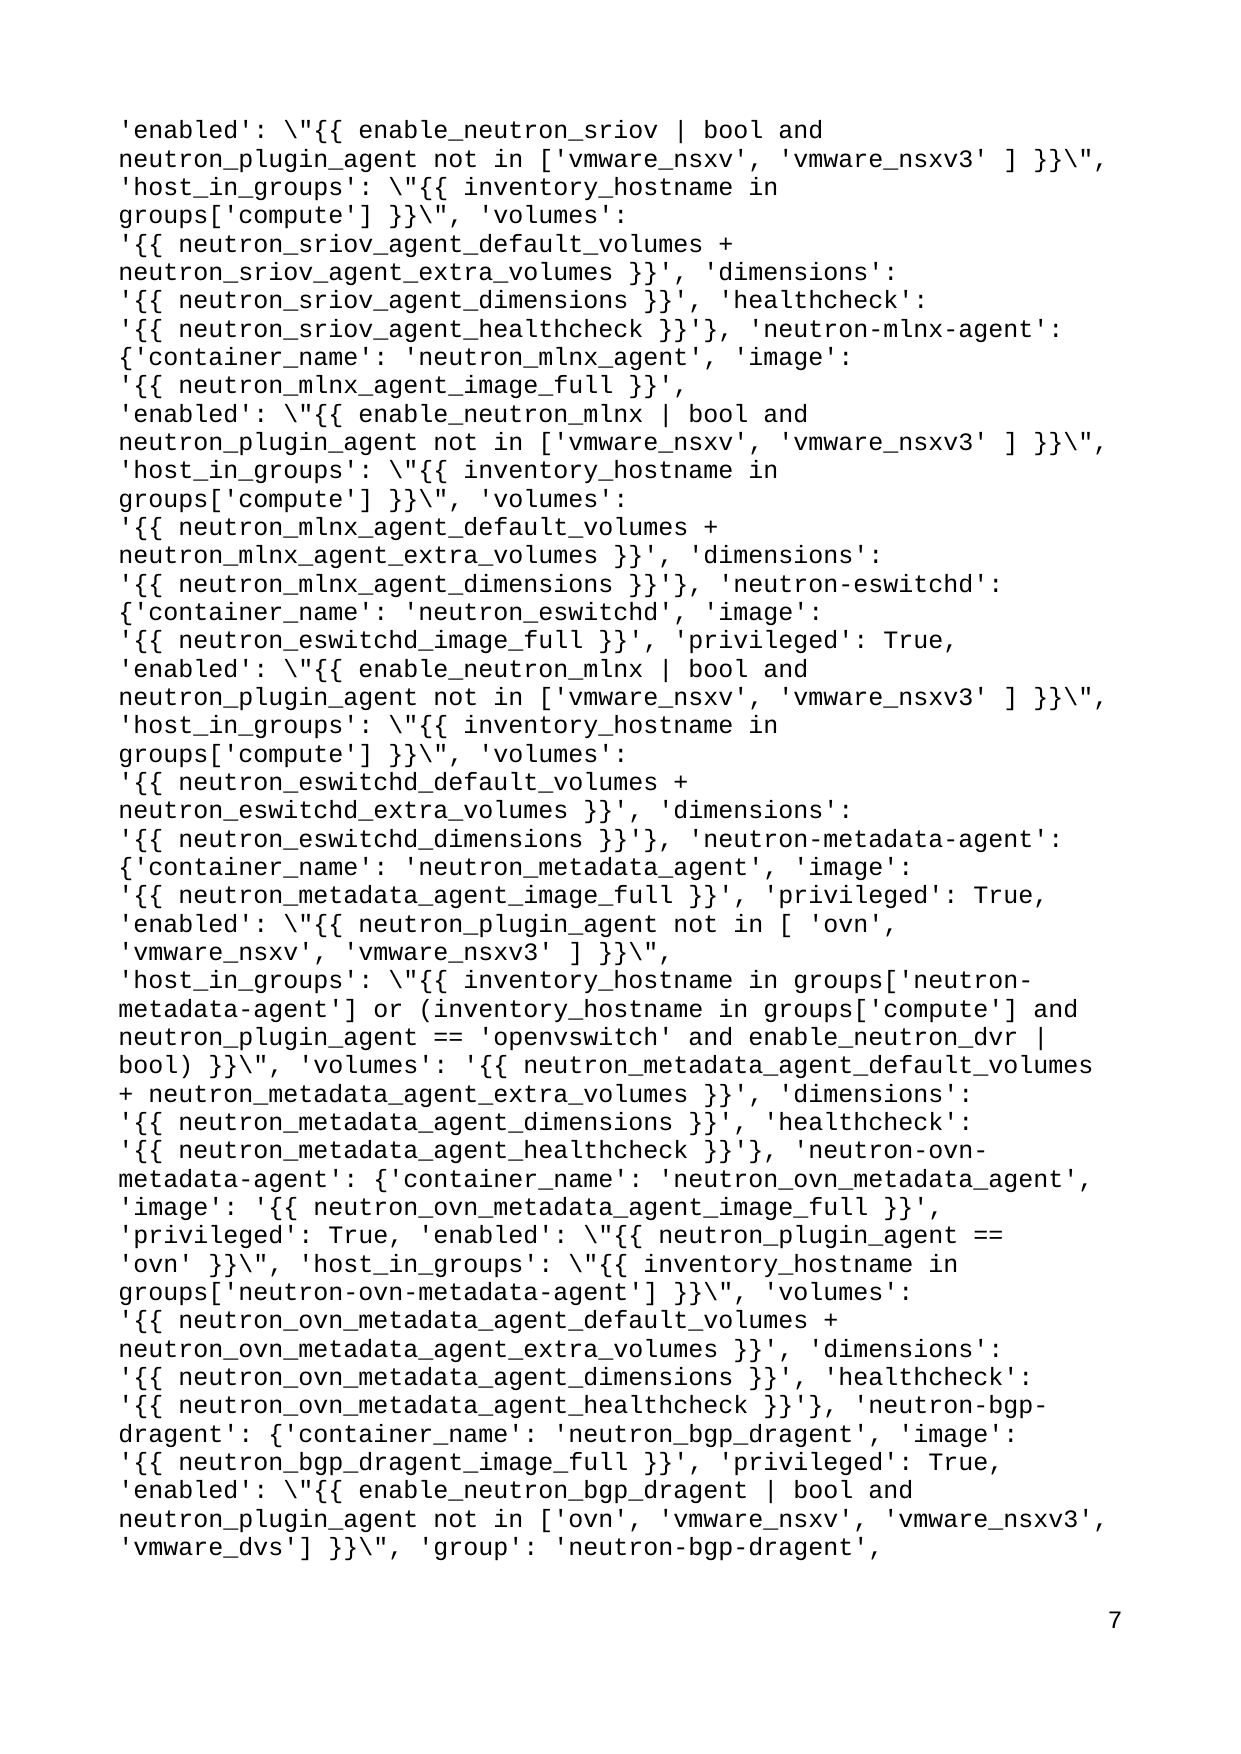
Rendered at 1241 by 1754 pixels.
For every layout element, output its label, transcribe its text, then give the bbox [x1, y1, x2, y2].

text 'enabled': \"{{ enable_neutron_sriov | bool and neutron_plugin_agent not in ['vmware_nsxv', 'vmware_nsxv3' ] }}\", 'host_in_groups': \"{{ inventory_hostname in groups['compute'] }}\", 'volumes': '{{ neutron_sriov_agent_default_volumes + neutron_sriov_agent_extra_volumes }}', 'dimensions': '{{ neutron_sriov_agent_dimensions }}', 'healthcheck': '{{ neutron_sriov_agent_healthcheck }}'}, 'neutron-mlnx-agent': {'container_name': 'neutron_mlnx_agent', 'image': '{{ neutron_mlnx_agent_image_full }}', 'enabled': \"{{ enable_neutron_mlnx | bool and neutron_plugin_agent not in ['vmware_nsxv', 'vmware_nsxv3' ] }}\", 'host_in_groups': \"{{ inventory_hostname in groups['compute'] }}\", 'volumes': '{{ neutron_mlnx_agent_default_volumes + neutron_mlnx_agent_extra_volumes }}', 'dimensions': '{{ neutron_mlnx_agent_dimensions }}'}, 'neutron-eswitchd': {'container_name': 'neutron_eswitchd', 'image': '{{ neutron_eswitchd_image_full }}', 'privileged': True, 'enabled': \"{{ enable_neutron_mlnx | bool and neutron_plugin_agent not in ['vmware_nsxv', 'vmware_nsxv3' ] }}\", 'host_in_groups': \"{{ inventory_hostname in groups['compute'] }}\", 'volumes': '{{ neutron_eswitchd_default_volumes + neutron_eswitchd_extra_volumes }}', 'dimensions': '{{ neutron_eswitchd_dimensions }}'}, 'neutron-metadata-agent': {'container_name': 'neutron_metadata_agent', 'image': '{{ neutron_metadata_agent_image_full }}', 'privileged': True, 'enabled': \"{{ neutron_plugin_agent not in [ 'ovn', 'vmware_nsxv', 'vmware_nsxv3' ] }}\", 'host_in_groups': \"{{ inventory_hostname in groups['neutron-metadata-agent'] or (inventory_hostname in groups['compute'] and neutron_plugin_agent == 'openvswitch' and enable_neutron_dvr | bool) }}\", 'volumes': '{{ neutron_metadata_agent_default_volumes + neutron_metadata_agent_extra_volumes }}', 'dimensions': '{{ neutron_metadata_agent_dimensions }}', 'healthcheck': '{{ neutron_metadata_agent_healthcheck }}'}, 'neutron-ovn-metadata-agent': {'container_name': 'neutron_ovn_metadata_agent', 'image': '{{ neutron_ovn_metadata_agent_image_full }}', 'privileged': True, 'enabled': \"{{ neutron_plugin_agent == 'ovn' }}\", 'host_in_groups': \"{{ inventory_hostname in groups['neutron-ovn-metadata-agent'] }}\", 'volumes': '{{ neutron_ovn_metadata_agent_default_volumes + neutron_ovn_metadata_agent_extra_volumes }}', 'dimensions': '{{ neutron_ovn_metadata_agent_dimensions }}', 'healthcheck': '{{ neutron_ovn_metadata_agent_healthcheck }}'}, 'neutron-bgp-dragent': {'container_name': 'neutron_bgp_dragent', 'image': '{{ neutron_bgp_dragent_image_full }}', 'privileged': True, 'enabled': \"{{ enable_neutron_bgp_dragent | bool and neutron_plugin_agent not in ['ovn', 'vmware_nsxv', 'vmware_nsxv3', 'vmware_dvs'] }}\", 'group': 'neutron-bgp-dragent', [118, 118, 1122, 1563]
